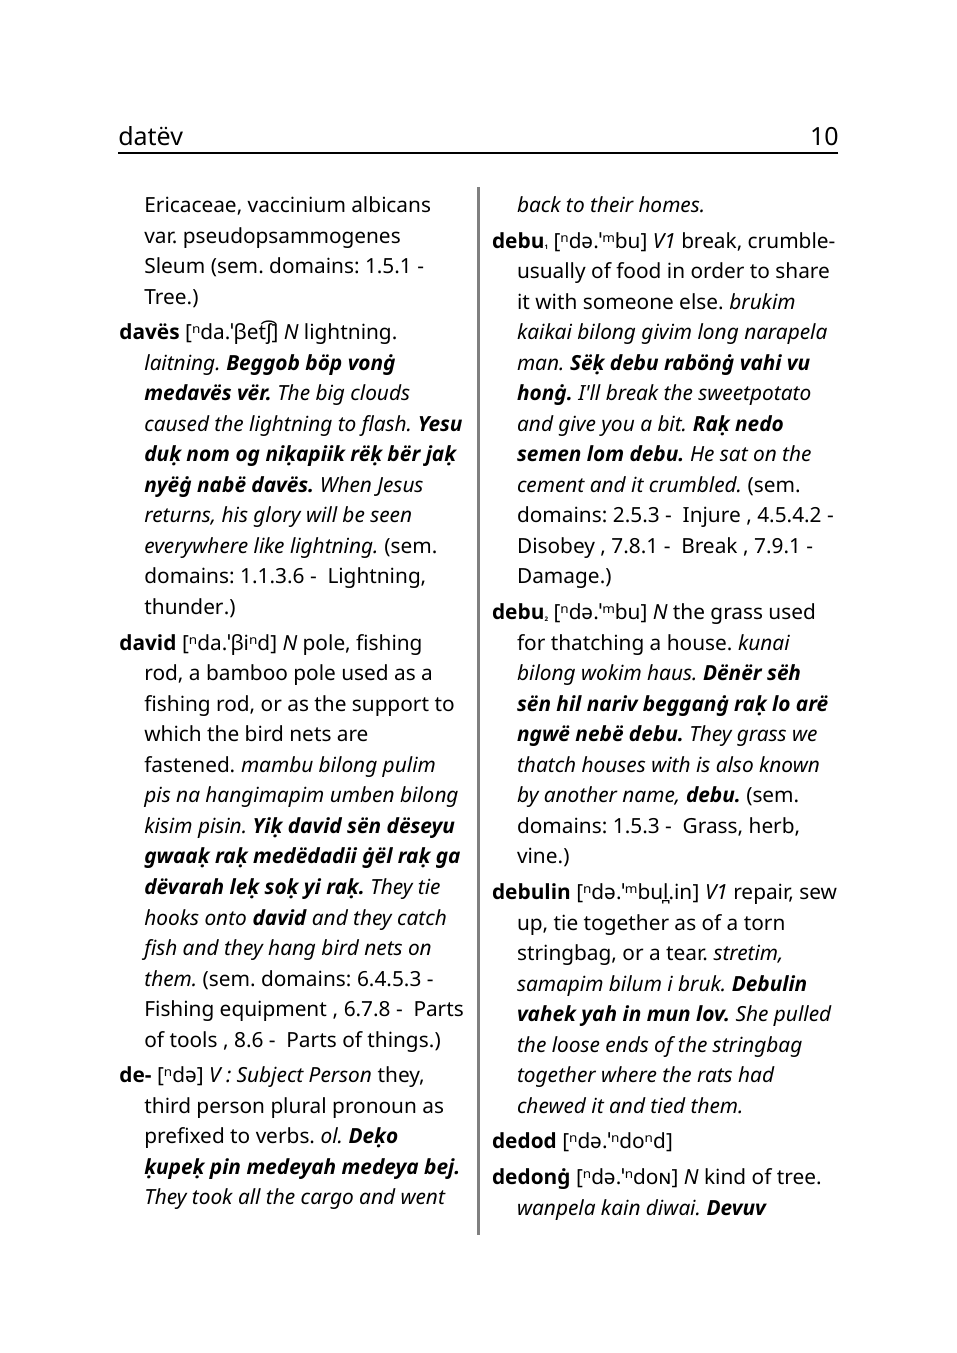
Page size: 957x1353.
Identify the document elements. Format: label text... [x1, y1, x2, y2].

text david [ⁿda.ˈβiⁿd] N pole, fishing rod, a bamboo pole used as a fishing rod, or as the support to which the bird nets are fastened. mambu bilong pulim pis na hangimapim umben bilong kisim pisin. Yiḳ david sën dëseyu gwaaḳ raḳ medëdadii ġël raḳ ga dëvarah leḳ soḳ yi raḳ. They tie hooks onto david and they catch fish and they hang bird nets on them. (sem. domains: 6.4.5.3 - Fishing equipment , 6.7.8 - Parts of tools , 8.6 - Parts of things.) [119, 625, 465, 1057]
text debu1 [ⁿdə.ˈᵐbu] V1 break, crumble-usually of food in order to share it with someone else. brukim kaikai bilong givim long narapela man. Sëḳ debu rabönġ vahi vu honġ. I'll break the sweetpotato and give you a bit. Raḳ nedo semen lom debu. He sat on the cement and it crumbled. (sem. domains: 2.5.3 - Injure , 4.5.4.2 - Disobey , 7.8.1 - Break , 7.9.1 - Damage.) [492, 223, 837, 594]
text davës [ⁿda.ˈβet͡ʃ] N lightning. laitning. Beggob böp vonġ medavës vër. The big clouds caused the lightning to flash. Yesu duḳ nom og niḳapiik rëḳ bër jaḳ nyëġ nabë davës. When Jesus returns, his glory will be seen everywhere like lightning. (sem. domains: 1.1.3.6 - Lightning, thunder.) [119, 314, 465, 625]
text Ericaceae, vaccinium albicans var. pseudopsammogenes Sleum (sem. domains: 1.5.1 - Tree.) [119, 188, 465, 314]
text de- [ⁿdə] V : Subject Person they, third person plural pronoun as prefixed to verbs. ol. Deḳo ḳupeḳ pin medeyah medeya bej. They took all the cargo and went [119, 1057, 465, 1215]
text dedod [ⁿdə.ˈⁿdoⁿd] [492, 1123, 837, 1159]
text debu2 [ⁿdə.ˈᵐbu] N the grass used for thatching a house. kunai bilong wokim haus. Dënër sëh sën hil nariv begganġ raḳ lo arë ngwë nebë debu. They grass we thatch houses with is also known by another name, debu. (sem. domains: 1.5.3 - Grass, herb, vine.) [492, 594, 837, 874]
text debulin [ⁿdə.ˈᵐbul̪.in] V1 repair, sew up, tie together as of a torn stringbag, or a tear. stretim, samapim bilum i bruk. Debulin vahek yah in mun lov. She pulled the loose ends of the stringbag together where the rats had chewed it and tied them. [492, 874, 837, 1123]
text dedonġ [ⁿdə.ˈⁿdoɴ] N kind of tree. wanpela kain diwai. Devuv [492, 1159, 837, 1226]
text back to their homes. [492, 188, 837, 223]
